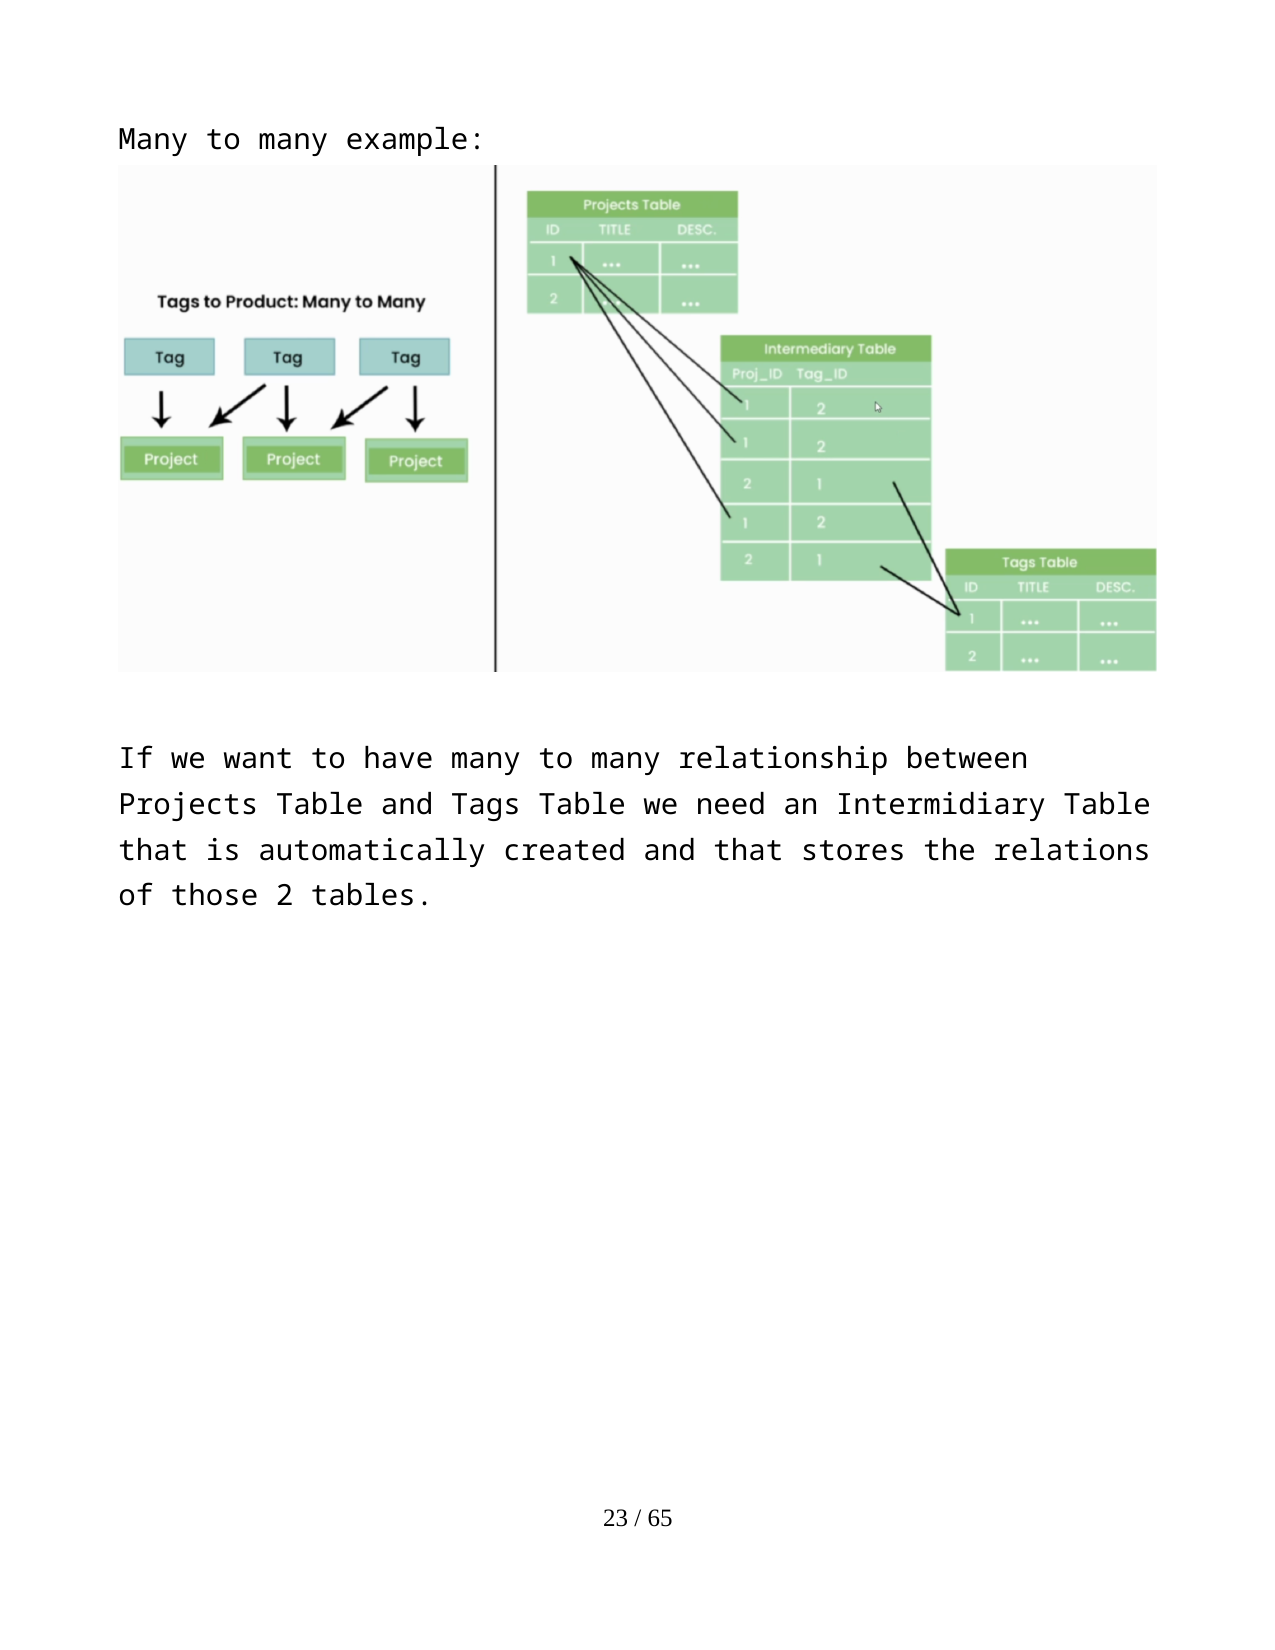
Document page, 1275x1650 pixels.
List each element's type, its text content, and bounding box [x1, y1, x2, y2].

text Many to many example: [118, 118, 1157, 158]
picture [118, 165, 1157, 672]
text If we want to have many to many relationship between Projects Table and Tags Table we need an Intermidiary Table that is automatically created and that stores the relations of those 2 tables. [118, 738, 1157, 914]
